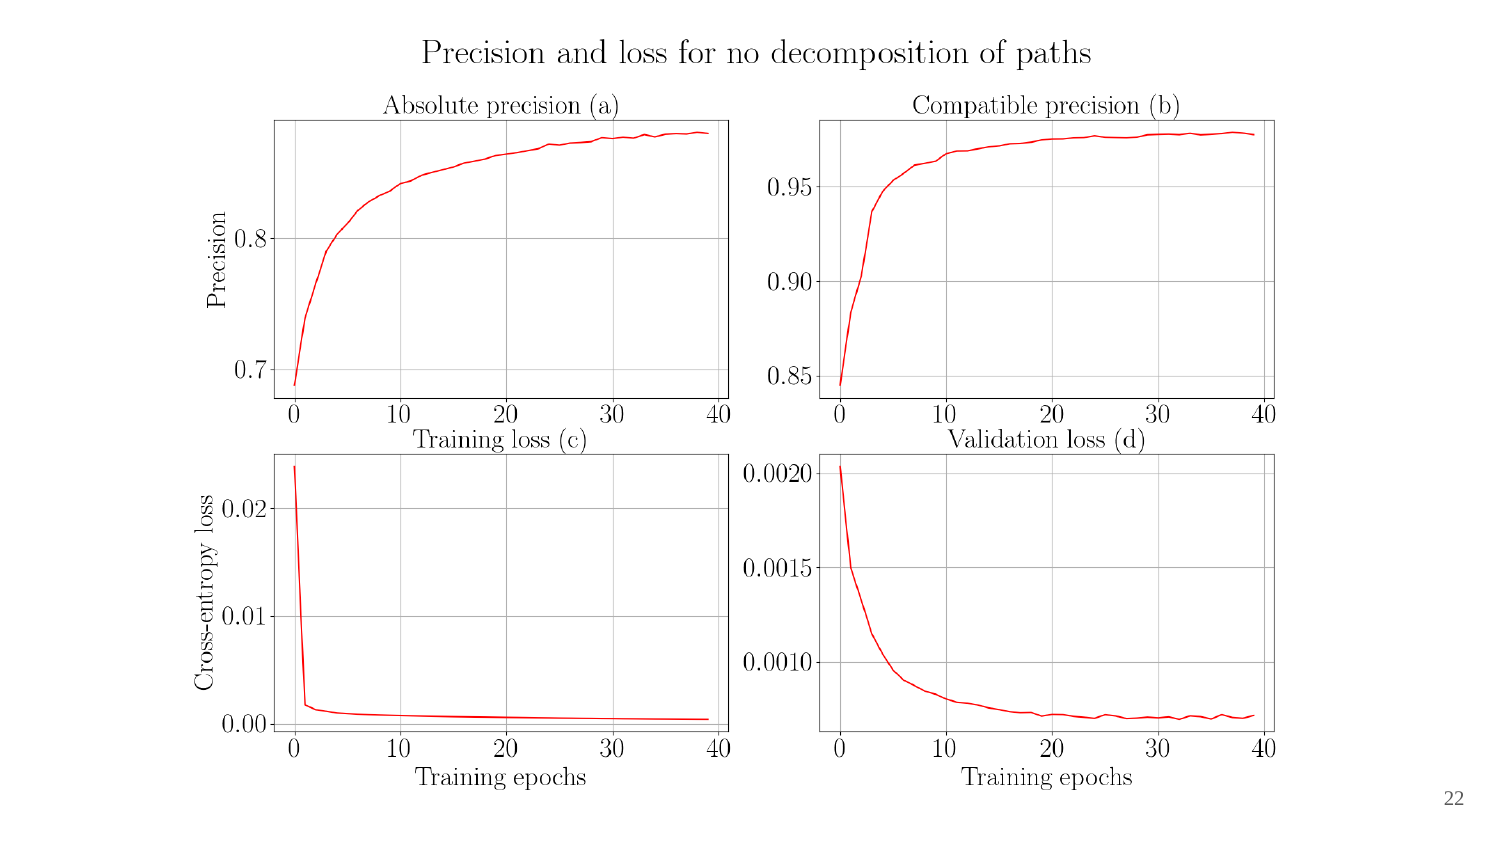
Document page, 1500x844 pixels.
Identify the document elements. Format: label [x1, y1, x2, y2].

picture [112, 24, 1403, 819]
slide_number [1389, 764, 1480, 830]
